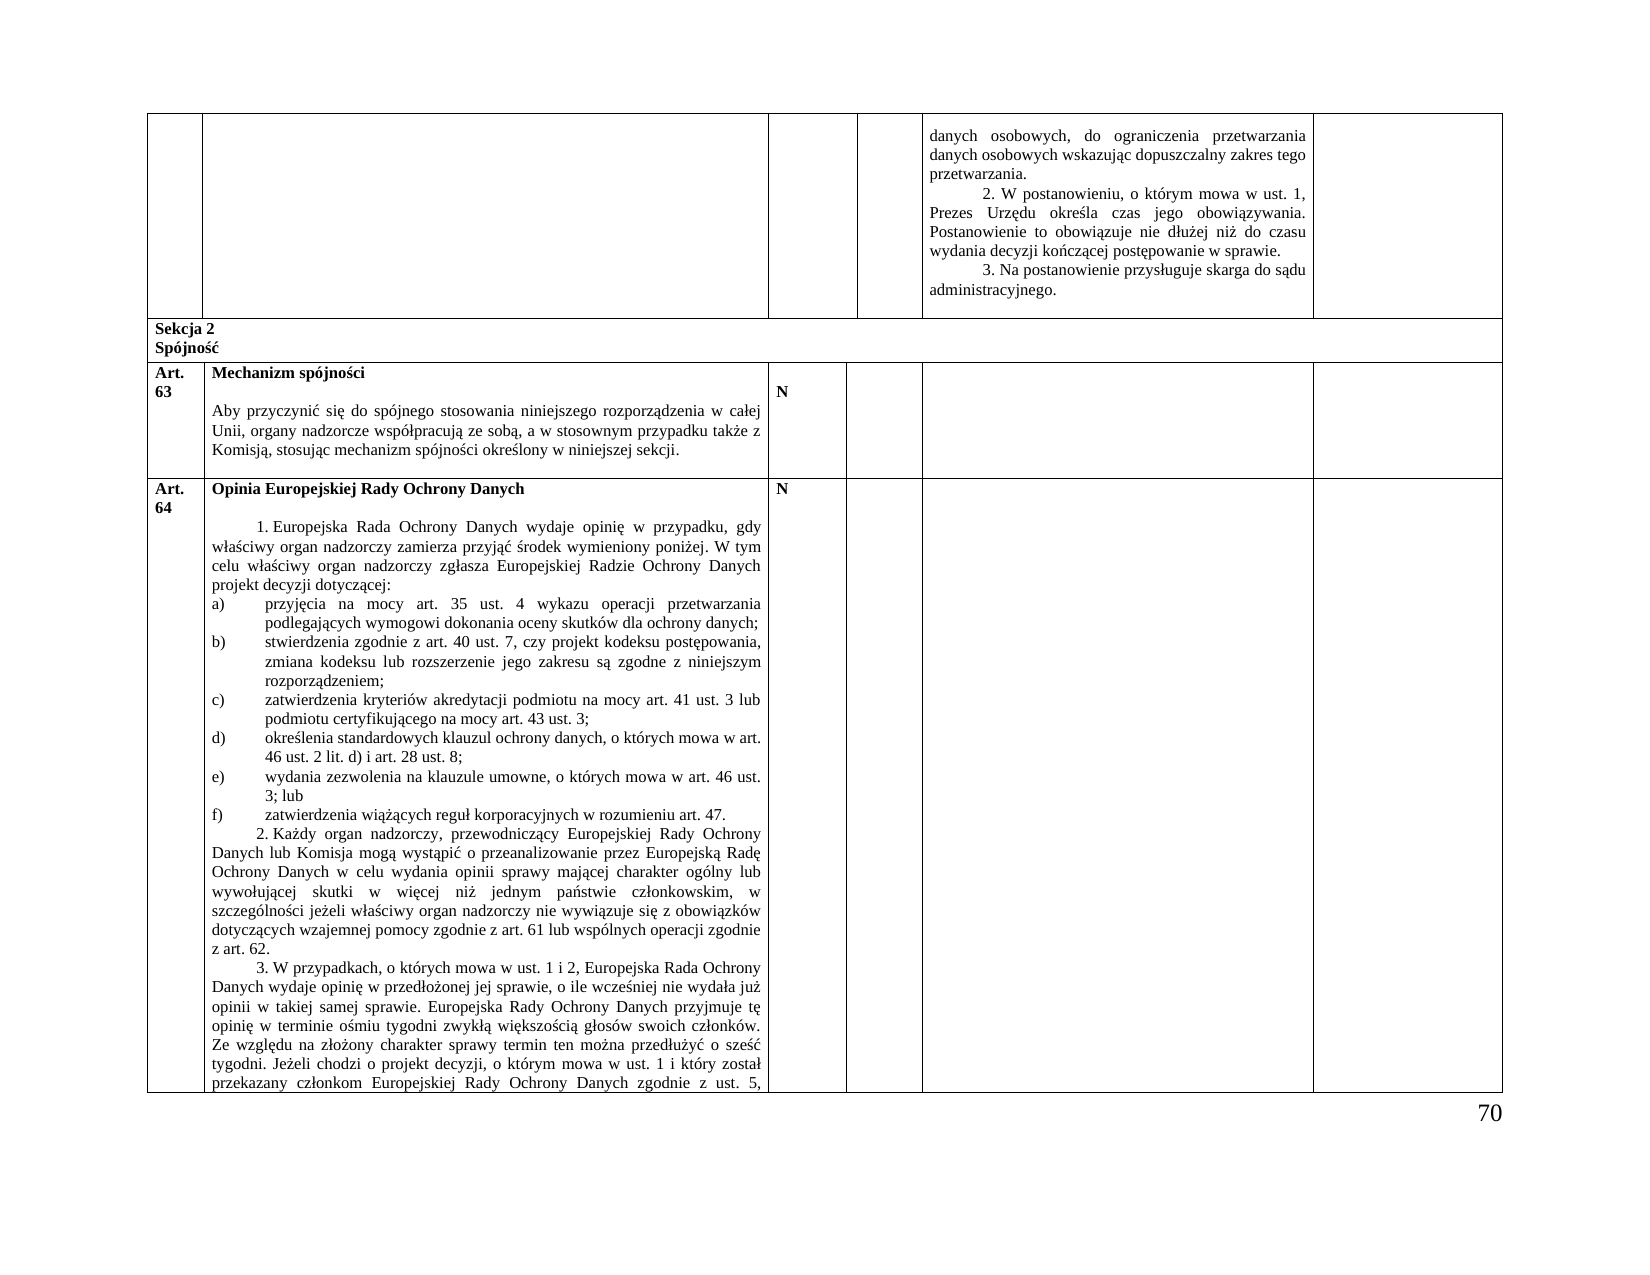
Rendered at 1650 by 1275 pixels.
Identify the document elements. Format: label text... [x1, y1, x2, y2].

table_cell [1314, 114, 1502, 318]
table_cell Art. 64 [148, 479, 204, 1092]
table_cell [847, 479, 922, 1092]
table_cell [847, 363, 922, 478]
table_cell [923, 479, 1313, 1092]
table_cell danych osobowych, do ograniczenia przetwarzania danych osobowych wskazując dopuszczalny zakres tego przetwarzania. 2. W postanowieniu, o którym mowa w ust. 1, Prezes Urzędu określa czas jego obowiązywania. Postanowienie to obowiązuje nie dłużej niż do czasu wydania decyzji kończącej postępowanie w sprawie. 3. Na postanowienie przysługuje skarga do sądu administracyjnego. [923, 114, 1313, 318]
table_cell [1314, 363, 1502, 478]
table_cell [1314, 479, 1502, 1092]
table_cell Sekcja 2 Spójność [148, 319, 1502, 362]
table_cell Opinia Europejskiej Rady Ochrony Danych 1. Europejska Rada Ochrony Danych wydaje opinię w przypadku, gdy właściwy organ nadzorczy zamierza przyjąć środek wymieniony poniżej. W tym celu właściwy organ nadzorczy zgłasza Europejskiej Radzie Ochrony Danych projekt decyzji dotyczącej: a) przyjęcia na mocy art. 35 ust. 4 wykazu operacji przetwarzania podlegających wymogowi dokonania oceny skutków dla ochrony danych; b) stwierdzenia zgodnie z art. 40 ust. 7, czy projekt kodeksu postępowania, zmiana kodeksu lub rozszerzenie jego zakresu są zgodne z niniejszym rozporządzeniem; c) zatwierdzenia kryteriów akredytacji podmiotu na mocy art. 41 ust. 3 lub podmiotu certyfikującego na mocy art. 43 ust. 3; d) określenia standardowych klauzul ochrony danych, o których mowa w art. 46 ust. 2 lit. d) i art. 28 ust. 8; e) wydania zezwolenia na klauzule umowne, o których mowa w art. 46 ust. 3; lub f) zatwierdzenia wiążących reguł korporacyjnych w rozumieniu art. 47. 2. Każdy organ nadzorczy, przewodniczący Europejskiej Rady Ochrony Danych lub Komisja mogą wystąpić o przeanalizowanie przez Europejską Radę Ochrony Danych w celu wydania opinii sprawy mającej charakter ogólny lub wywołującej skutki w więcej niż jednym państwie członkowskim, w szczególności jeżeli właściwy organ nadzorczy nie wywiązuje się z obowiązków dotyczących wzajemnej pomocy zgodnie z art. 61 lub wspólnych operacji zgodnie z art. 62. 3. W przypadkach, o których mowa w ust. 1 i 2, Europejska Rada Ochrony Danych wydaje opinię w przedłożonej jej sprawie, o ile wcześniej nie wydała już opinii w takiej samej sprawie. Europejska Rady Ochrony Danych przyjmuje tę opinię w terminie ośmiu tygodni zwykłą większością głosów swoich członków. Ze względu na złożony charakter sprawy termin ten można przedłużyć o sześć tygodni. Jeżeli chodzi o projekt decyzji, o którym mowa w ust. 1 i który został przekazany członkom Europejskiej Rady Ochrony Danych zgodnie z ust. 5, [205, 479, 768, 1092]
table_cell [203, 114, 768, 318]
table_cell [148, 114, 202, 318]
table_cell N [769, 479, 846, 1092]
table_cell N [769, 363, 846, 478]
table_cell Art. 63 [148, 363, 204, 478]
table_cell Mechanizm spójności Aby przyczynić się do spójnego stosowania niniejszego rozporządzenia w całej Unii, organy nadzorcze współpracują ze sobą, a w stosownym przypadku także z Komisją, stosując mechanizm spójności określony w niniejszej sekcji. [205, 363, 768, 478]
table_cell [769, 114, 857, 318]
table_cell [923, 363, 1313, 478]
table_cell [858, 114, 922, 318]
